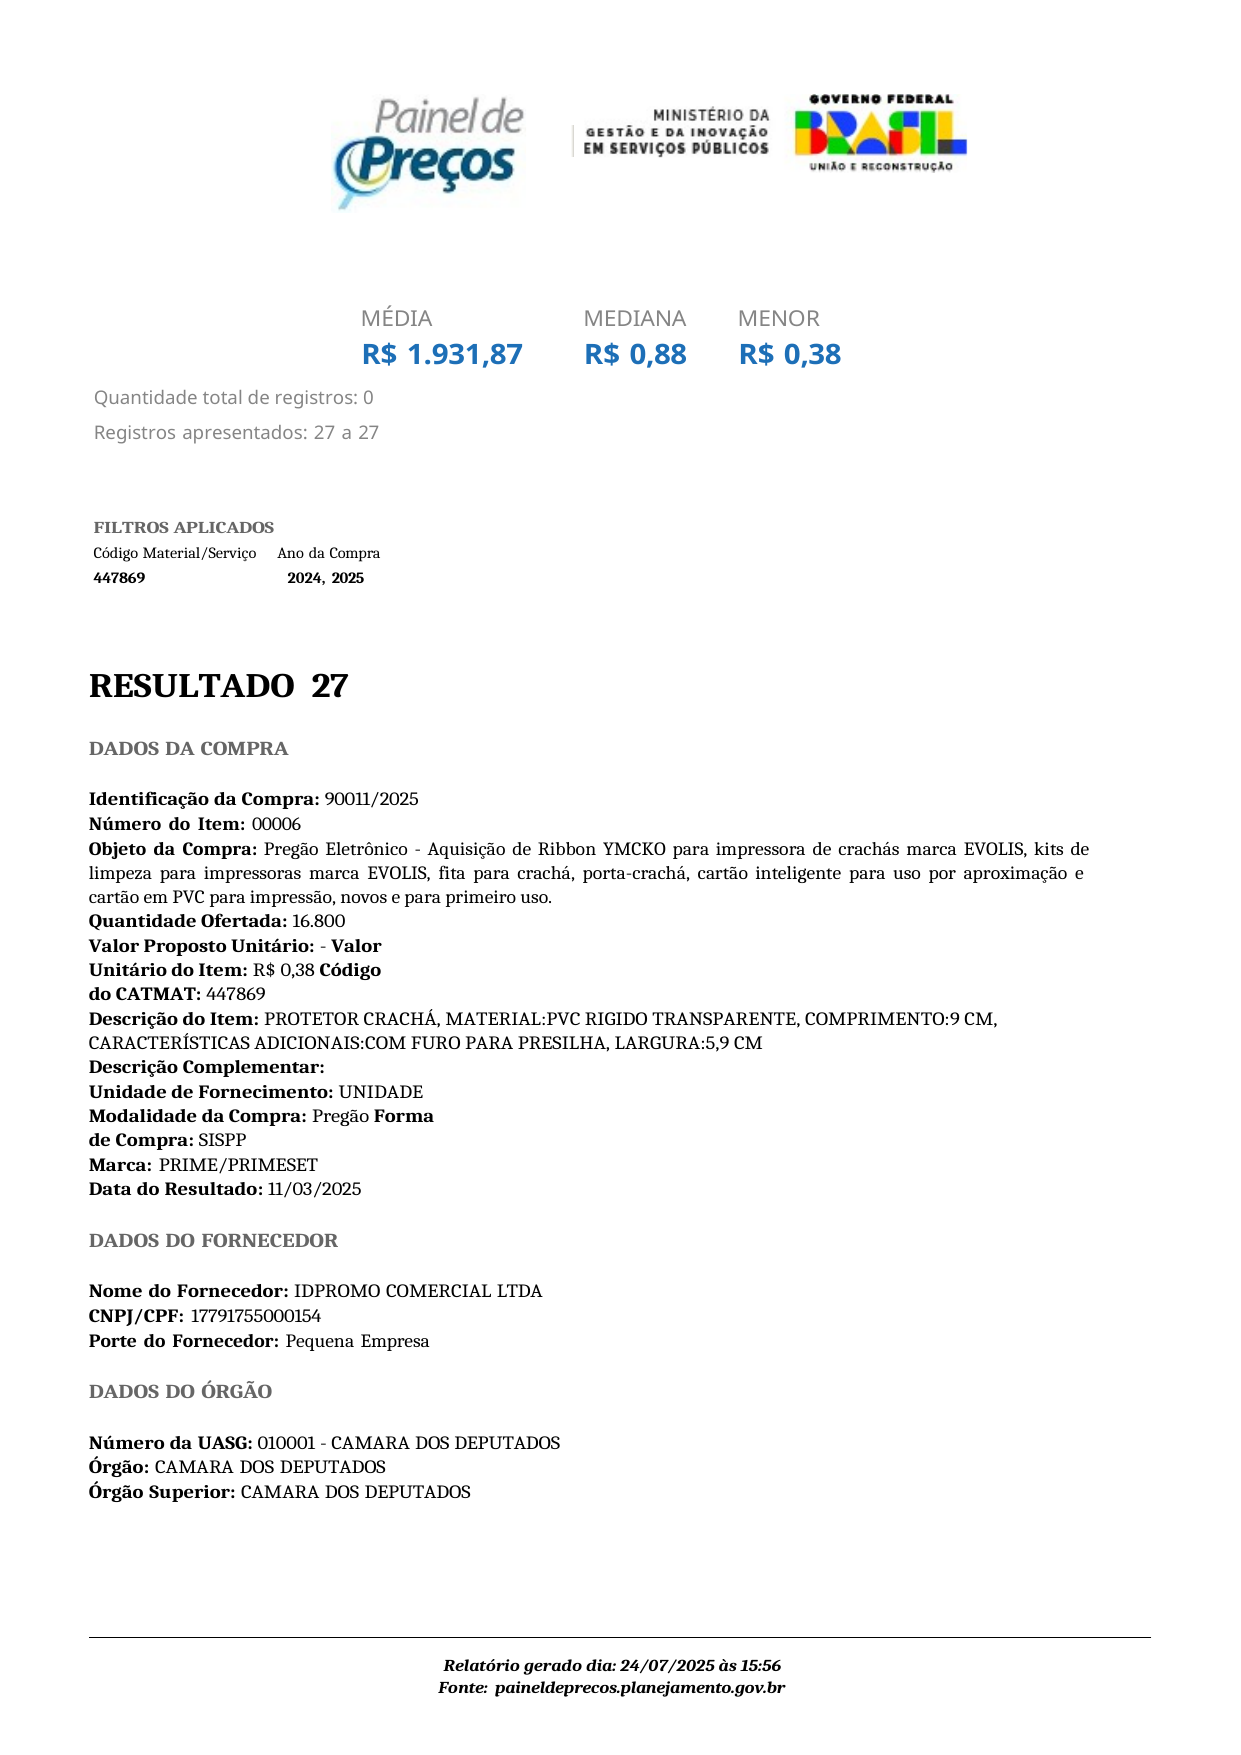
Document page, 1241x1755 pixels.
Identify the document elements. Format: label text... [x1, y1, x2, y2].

text Órgão Superior: CAMARA DOS DEPUTADOS [88, 1482, 1137, 1503]
text Código Material/Serviço Ano da Compra [93, 545, 1137, 563]
text Descrição do Item: PROTETOR CRACHÁ, MATERIAL:PVC RIGIDO TRANSPARENTE, COMPRIMENTO:9 CM, CARACTERÍSTICAS ADICIONAIS:COM FURO PARA PRESILHA, LARGURA:5,9 CM [88, 1008, 1137, 1054]
text Identificação da Compra: 90011/2025 [88, 789, 1137, 810]
text 447869 2024, 2025 [93, 570, 1137, 588]
text Unidade de Fornecimento: UNIDADE Modalidade da Compra: Pregão Forma de Compra: SISPP [88, 1081, 439, 1151]
text Descrição Complementar: [88, 1057, 1137, 1078]
text Quantidade Ofertada: 16.800 Valor Proposto Unitário: - Valor Unitário do Item: R$ 0,38 Código do CATMAT: 447869 [88, 911, 382, 1005]
text FILTROS APLICADOS [93, 519, 1137, 538]
text Marca: PRIME/PRIMESET [88, 1154, 1137, 1176]
table_cell R$ 0,38 [715, 336, 852, 373]
table_cell R$ 1.931,87 [355, 336, 557, 373]
text DADOS DO FORNECEDOR [88, 1229, 1137, 1252]
text Nome do Fornecedor: IDPROMO COMERCIAL LTDA [88, 1281, 1137, 1302]
text DADOS DA COMPRA [88, 737, 1137, 760]
text Órgão: CAMARA DOS DEPUTADOS [88, 1457, 1137, 1479]
text CNPJ/CPF: 17791755000154 [88, 1306, 1137, 1327]
text Quantidade total de registros: 0 Registros apresentados: 27 a 27 [93, 385, 382, 444]
text Número do Item: 00006 [88, 813, 1137, 835]
table_cell R$ 0,88 [558, 336, 715, 373]
subtitle RESULTADO 27 [88, 667, 1137, 706]
text Porte do Fornecedor: Pequena Empresa [88, 1330, 1137, 1352]
text DADOS DO ÓRGÃO [88, 1381, 1137, 1404]
text Data do Resultado: 11/03/2025 [88, 1179, 1137, 1201]
table_header MÉDIA [355, 306, 557, 336]
table_header MENOR [715, 306, 852, 336]
text Objeto da Compra: Pregão Eletrônico - Aquisição de Ribbon YMCKO para impressora de crachás marca EVOLIS, kits de limpeza para impressoras marca EVOLIS, fita para crachá, porta-crachá, cartão inteligente para uso por aproximação e cartão em PVC para impressão, novos e para primeiro uso. [88, 838, 1137, 908]
text Número da UASG: 010001 - CAMARA DOS DEPUTADOS [88, 1432, 1137, 1454]
table_header MEDIANA [558, 306, 715, 336]
